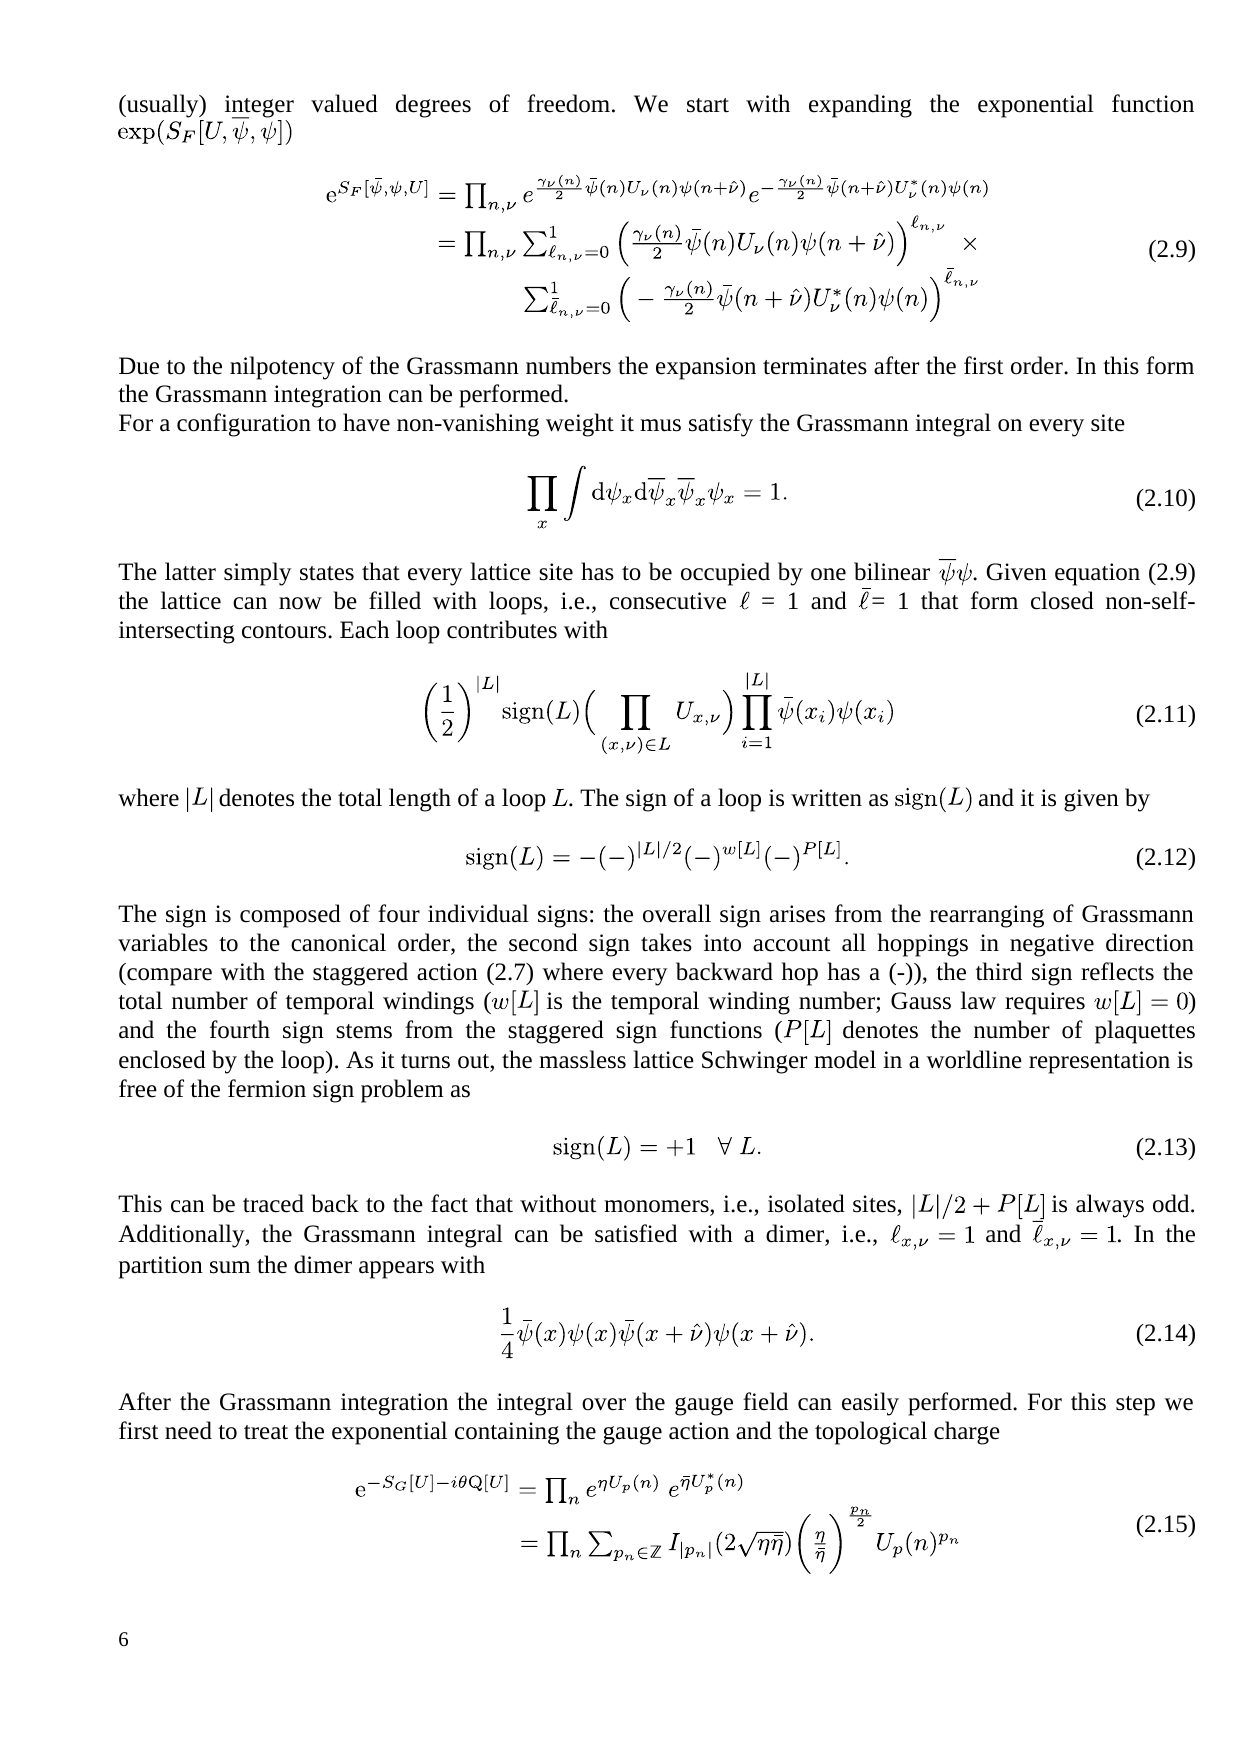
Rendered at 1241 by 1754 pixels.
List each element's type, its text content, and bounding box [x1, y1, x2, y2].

text (2.12) [795, 841, 1196, 871]
text [118, 1473, 808, 1574]
text (2.15) [739, 1473, 1196, 1574]
text (2.11) [639, 672, 1196, 754]
text [118, 175, 628, 322]
text (usually) integer valued degrees of freedom. We start with expanding the exponential function [118, 89, 1196, 146]
text After the Grassmann integration the integral over the gauge field can easily performed. For this step we first need to treat the exponential containing the gauge action and the topological charge [118, 1387, 1196, 1444]
text where denotes the total length of a loop . The sign of a loop is written as and it is given by [118, 783, 1196, 812]
text The latter simply states that every lattice site has to be occupied by one bilinear . Given equation (2.9) the lattice can now be filled with loops, i.e., consecutive = 1 and = 1 that form closed non-self-intersecting contours. Each loop contributes with [118, 557, 1196, 643]
text (2.9) [819, 175, 1196, 322]
text For a configuration to have non-vanishing weight it mus satisfy the Grassmann integral on every site [118, 408, 1196, 437]
text [118, 466, 527, 528]
text (2.14) [509, 1307, 1196, 1358]
text (2.10) [786, 466, 1196, 528]
text [118, 672, 746, 754]
text [118, 1307, 506, 1358]
text (2.13) [118, 1131, 1196, 1161]
text Due to the nilpotency of the Grassmann numbers the expansion terminates after the first order. In this form the Grassmann integration can be performed. [118, 351, 1196, 408]
text The sign is composed of four individual signs: the overall sign arises from the rearranging of Grassmann variables to the canonical order, the second sign takes into account all hoppings in negative direction (compare with the staggered action (2.7) where every backward hop has a (-)), the third sign reflects the total number of temporal windings ( is the temporal winding number; Gauss law requires ) and the fourth sign stems from the staggered sign functions ( denotes the number of plaquettes enclosed by the loop). As it turns out, the massless lattice Schwinger model in a worldline representation is free of the fermion sign problem as [118, 899, 1196, 1102]
text [118, 841, 638, 871]
text This can be traced back to the fact that without monomers, i.e., isolated sites, is always odd. Additionally, the Grassmann integral can be satisfied with a dimer, i.e., and . In the partition sum the dimer appears with [118, 1189, 1196, 1279]
